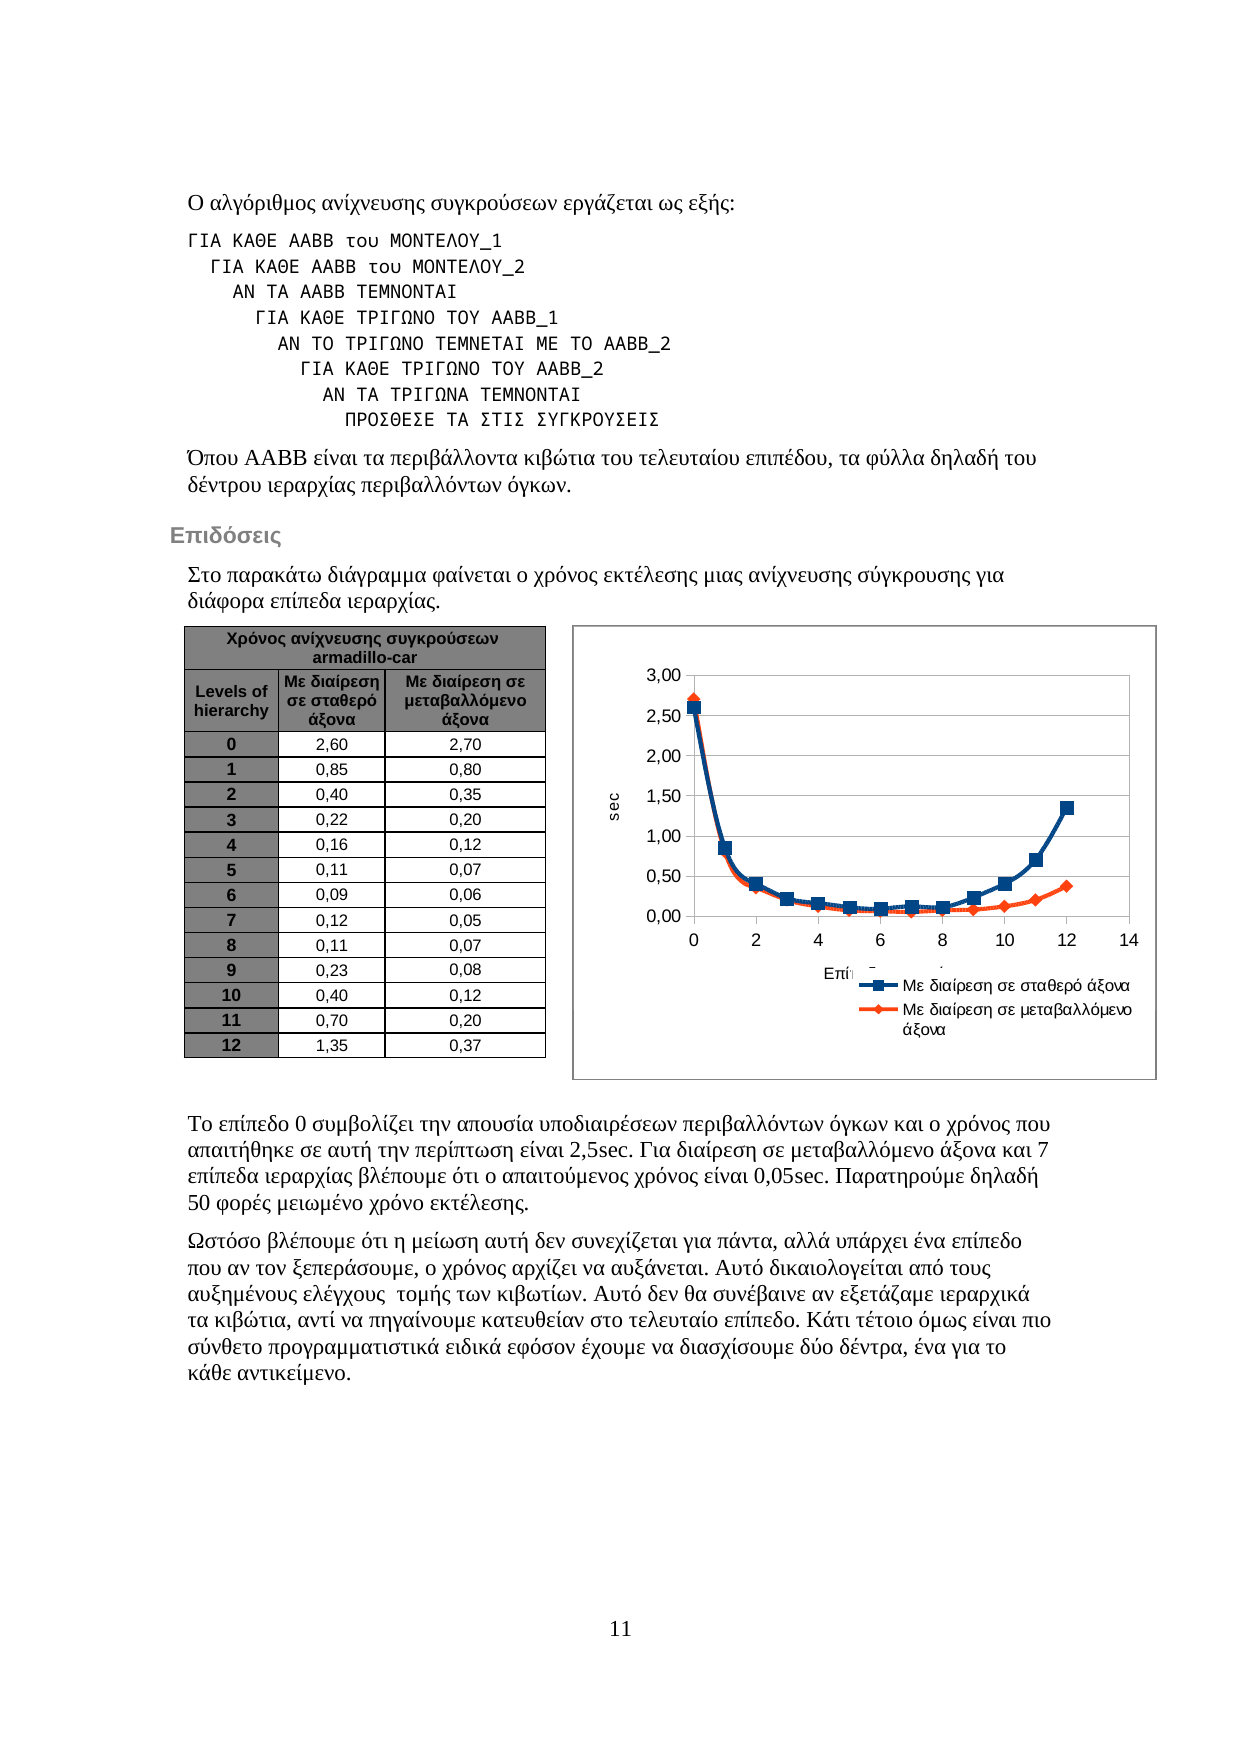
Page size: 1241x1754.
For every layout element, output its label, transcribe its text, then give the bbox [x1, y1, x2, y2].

table_cell 5 [185, 858, 278, 881]
table_cell 0,16 [279, 833, 384, 856]
table_cell 0,70 [279, 1009, 384, 1032]
text Ο αλγόριθμος ανίχνευσης συγκρούσεων εργάζεται ως εξής: [187, 189, 1053, 215]
table_cell 0 [185, 732, 278, 756]
table_cell 2,60 [279, 732, 384, 756]
table_cell 0,05 [386, 908, 545, 932]
text Στο παρακάτω διάγραμμα φαίνεται ο χρόνος εκτέλεσης μιας ανίχνευσης σύγκρουσης για διάφορα επίπεδα ιεραρχίας. [187, 561, 1053, 614]
table_cell 0,09 [279, 883, 384, 907]
table_cell 3 [185, 808, 278, 831]
table_cell 0,40 [279, 783, 384, 806]
table_cell 0,12 [386, 983, 545, 1007]
text Όπου AABB είναι τα περιβάλλοντα κιβώτια του τελευταίου επιπέδου, τα φύλλα δηλαδή του δέντρου ιεραρχίας περιβαλλόντων όγκων. [187, 444, 1053, 497]
table_cell 0,85 [279, 758, 384, 781]
table_cell 0,80 [386, 758, 545, 781]
table_cell 2 [185, 783, 278, 806]
subtitle Επιδόσεις [169, 522, 1053, 548]
table_cell 0,22 [279, 808, 384, 831]
table_cell 0,07 [386, 933, 545, 957]
table_cell Levels of hierarchy [185, 670, 278, 731]
table_cell 2,70 [386, 732, 545, 756]
table_cell 0,23 [279, 958, 384, 982]
table_cell 0,11 [279, 858, 384, 881]
text ΓΙΑ ΚΑΘΕ AABB του ΜΟΝΤΕΛΟΥ_1 ΓΙΑ ΚΑΘΕ AABB του ΜΟΝΤΕΛΟΥ_2 ΑΝ ΤΑ ΑΑΒΒ ΤΕΜΝΟΝΤΑΙ ΓΙΑ ΚΑΘΕ ΤΡΙΓΩΝΟ ΤΟΥ ΑΑΒΒ_1 ΑΝ ΤΟ ΤΡΙΓΩΝΟ ΤΕΜΝΕΤΑΙ ΜΕ ΤΟ ΑΑΒΒ_2 ΓΙΑ ΚΑΘΕ ΤΡΙΓΩΝΟ ΤΟΥ ΑΑΒΒ_2 ΑΝ ΤΑ ΤΡΙΓΩΝΑ ΤΕΜΝΟΝΤΑΙ ΠΡΟΣΘΕΣΕ ΤΑ ΣΤΙΣ ΣΥΓΚΡΟΥΣΕΙΣ [187, 228, 1053, 432]
table_cell 0,12 [386, 833, 545, 856]
table_cell 0,20 [386, 808, 545, 831]
table_cell 8 [185, 933, 278, 957]
table_cell 10 [185, 983, 278, 1007]
table_cell 6 [185, 883, 278, 907]
table_cell 0,35 [386, 783, 545, 806]
table_cell 1 [185, 758, 278, 781]
table_cell Με διαίρεση σε μεταβαλλόμενο άξονα [386, 670, 545, 731]
table_cell 11 [185, 1009, 278, 1032]
text Ωστόσο βλέπουμε ότι η μείωση αυτή δεν συνεχίζεται για πάντα, αλλά υπάρχει ένα επίπεδο που αν τον ξεπεράσουμε, ο χρόνος αρχίζει να αυξάνεται. Αυτό δικαιολογείται από τους αυξημένους ελέγχους τομής των κιβωτίων. Αυτό δεν θα συνέβαινε αν εξετάζαμε ιεραρχικά τα κιβώτια, αντί να πηγαίνουμε κατευθείαν στο τελευταίο επίπεδο. Κάτι τέτοιο όμως είναι πιο σύνθετο προγραμματιστικά ειδικά εφόσον έχουμε να διασχίσουμε δύο δέντρα, ένα για το κάθε αντικείμενο. [187, 1227, 1053, 1386]
table_cell 7 [185, 908, 278, 932]
table_cell 9 [185, 958, 278, 982]
table_cell 0,40 [279, 983, 384, 1007]
table_cell 0,11 [279, 933, 384, 957]
table_cell 0,20 [386, 1009, 545, 1032]
table_cell 0,37 [386, 1034, 545, 1057]
table_cell 12 [185, 1034, 278, 1057]
table_cell 1,35 [279, 1034, 384, 1057]
table_cell 0,08 [386, 958, 545, 982]
table_cell 0,12 [279, 908, 384, 932]
table_header Χρόνος ανίχνευσης συγκρούσεων armadillo-car [185, 627, 545, 669]
table_cell 0,07 [386, 858, 545, 881]
table_cell Με διαίρεση σε σταθερό άξονα [279, 670, 384, 731]
text Το επίπεδο 0 συμβολίζει την απουσία υποδιαιρέσεων περιβαλλόντων όγκων και ο χρόνος που απαιτήθηκε σε αυτή την περίπτωση είναι 2,5sec. Για διαίρεση σε μεταβαλλόμενο άξονα και 7 επίπεδα ιεραρχίας βλέπουμε ότι ο απαιτούμενος χρόνος είναι 0,05sec. Παρατηρούμε δηλαδή 50 φορές μειωμένο χρόνο εκτέλεσης. [187, 1109, 1053, 1215]
table_cell 0,06 [386, 883, 545, 907]
table_cell 4 [185, 833, 278, 856]
